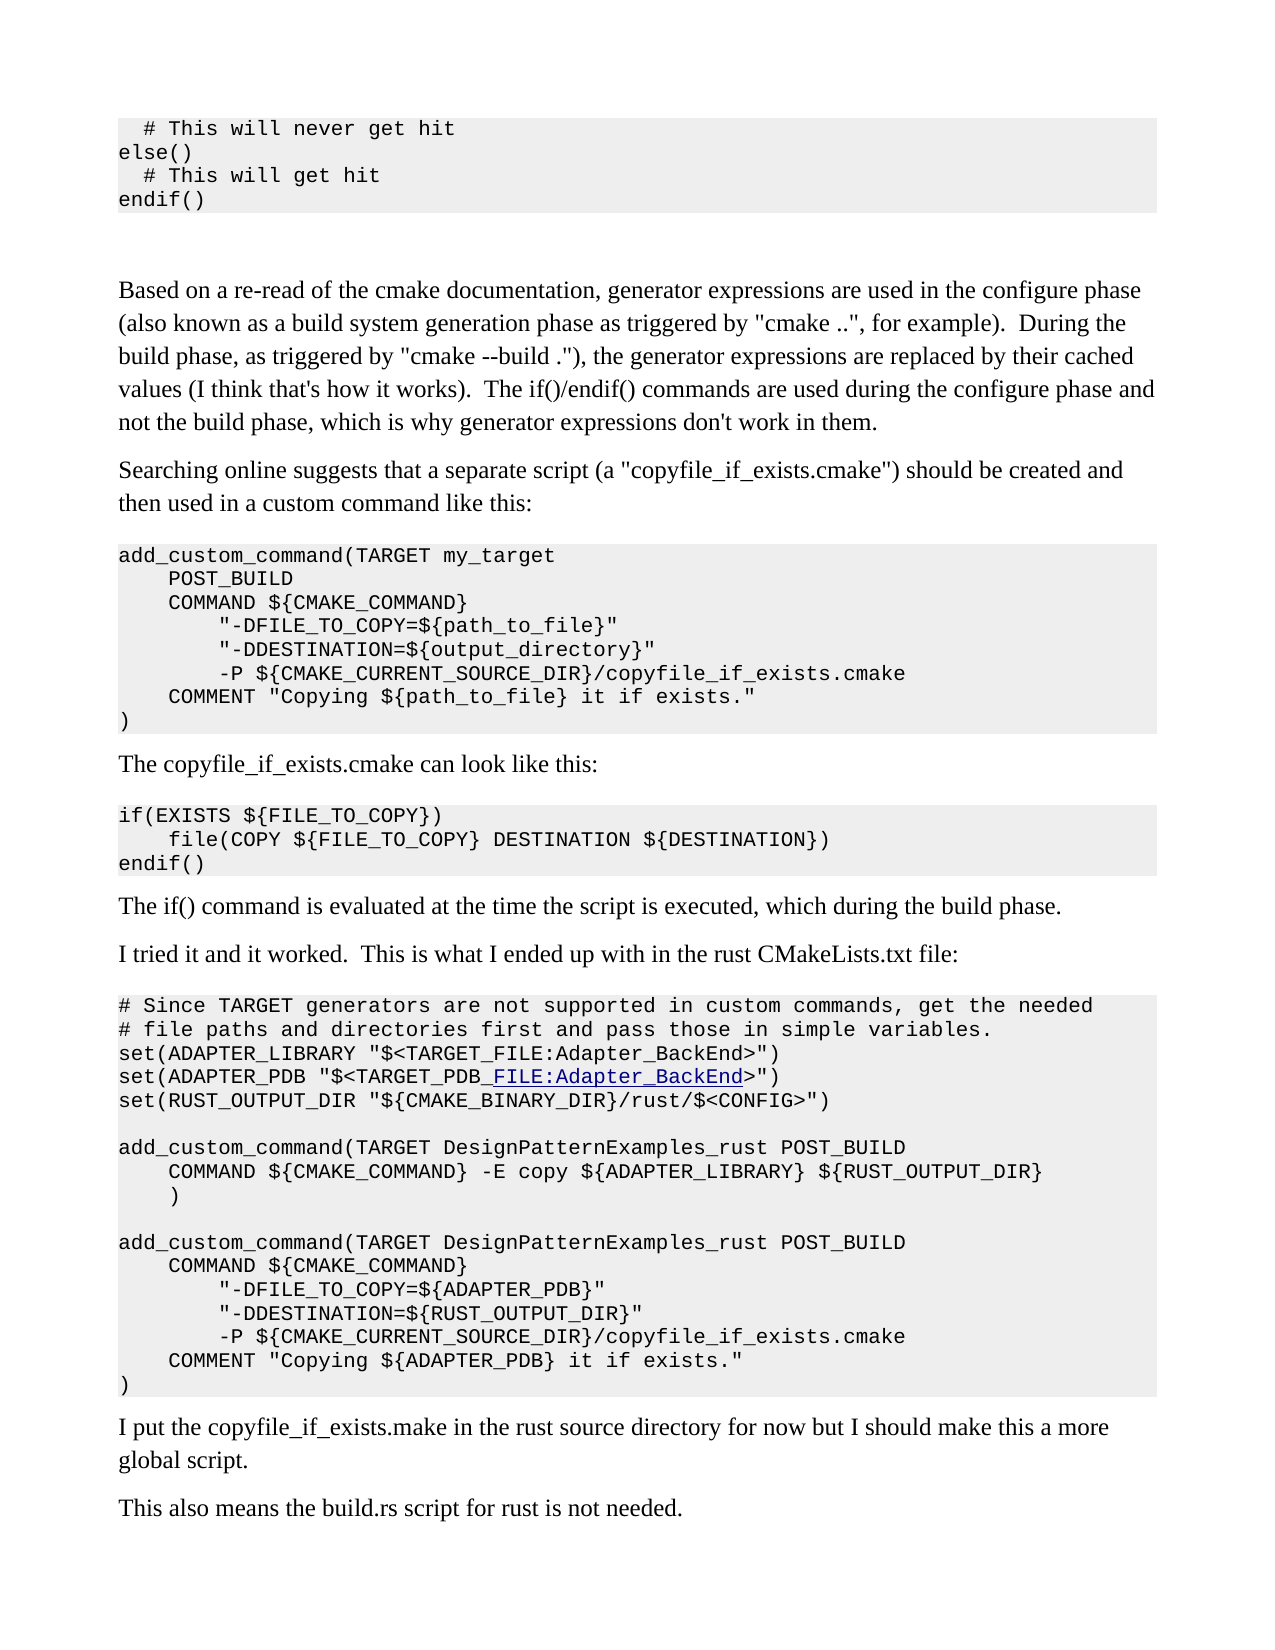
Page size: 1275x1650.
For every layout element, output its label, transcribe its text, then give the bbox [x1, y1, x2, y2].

text add_custom_command(TARGET DesignPatternExamples_rust POST_BUILD [118, 1137, 1157, 1161]
text ) [118, 1184, 1157, 1208]
text COMMENT "Copying ${ADAPTER_PDB} it if exists." [118, 1350, 1157, 1374]
text The if() command is evaluated at the time the script is executed, which during the build phase. [118, 891, 1157, 920]
text COMMAND ${CMAKE_COMMAND} [118, 592, 1157, 616]
text add_custom_command(TARGET my_target [118, 544, 1157, 568]
text # file paths and directories first and pass those in simple variables. [118, 1019, 1157, 1043]
text "-DDESTINATION=${RUST_OUTPUT_DIR}" [118, 1303, 1157, 1326]
text endif() [118, 853, 1157, 876]
text ) [118, 710, 1157, 734]
text COMMAND ${CMAKE_COMMAND} -E copy ${ADAPTER_LIBRARY} ${RUST_OUTPUT_DIR} [118, 1161, 1157, 1184]
text add_custom_command(TARGET DesignPatternExamples_rust POST_BUILD [118, 1232, 1157, 1256]
text set(ADAPTER_LIBRARY "$<TARGET_FILE:Adapter_BackEnd>") [118, 1043, 1157, 1066]
text file(COPY ${FILE_TO_COPY} DESTINATION ${DESTINATION}) [118, 829, 1157, 853]
text # This will get hit [118, 165, 1157, 189]
text if(EXISTS ${FILE_TO_COPY}) [118, 805, 1157, 829]
text COMMENT "Copying ${path_to_file} it if exists." [118, 686, 1157, 710]
text # This will never get hit [118, 118, 1157, 142]
text I tried it and it worked. This is what I ended up with in the rust CMakeLists.txt file: [118, 939, 1157, 968]
text ) [118, 1374, 1157, 1397]
text COMMAND ${CMAKE_COMMAND} [118, 1256, 1157, 1279]
text set(ADAPTER_PDB "$<TARGET_PDB_FILE:Adapter_BackEnd>") [118, 1066, 1157, 1090]
text POST_BUILD [118, 568, 1157, 592]
text Based on a re-read of the cmake documentation, generator expressions are used in the configure phase (also known as a build system generation phase as triggered by "cmake ..", for example). During the build phase, as triggered by "cmake --build ."), the generator expressions are replaced by their cached values (I think that's how it works). The if()/endif() commands are used during the configure phase and not the build phase, which is why generator expressions don't work in them. [118, 275, 1157, 436]
text "-DFILE_TO_COPY=${path_to_file}" [118, 616, 1157, 639]
text Searching online suggests that a separate script (a "copyfile_if_exists.cmake") should be created and then used in a custom command like this: [118, 455, 1157, 517]
text set(RUST_OUTPUT_DIR "${CMAKE_BINARY_DIR}/rust/$<CONFIG>") [118, 1090, 1157, 1114]
text -P ${CMAKE_CURRENT_SOURCE_DIR}/copyfile_if_exists.cmake [118, 663, 1157, 686]
text else() [118, 142, 1157, 165]
text -P ${CMAKE_CURRENT_SOURCE_DIR}/copyfile_if_exists.cmake [118, 1326, 1157, 1350]
text I put the copyfile_if_exists.make in the rust source directory for now but I should make this a more global script. [118, 1412, 1157, 1474]
text The copyfile_if_exists.cmake can look like this: [118, 749, 1157, 777]
text "-DFILE_TO_COPY=${ADAPTER_PDB}" [118, 1279, 1157, 1303]
text endif() [118, 189, 1157, 213]
text "-DDESTINATION=${output_directory}" [118, 639, 1157, 663]
text This also means the build.rs script for rust is not needed. [118, 1493, 1157, 1522]
text # Since TARGET generators are not supported in custom commands, get the needed [118, 995, 1157, 1019]
